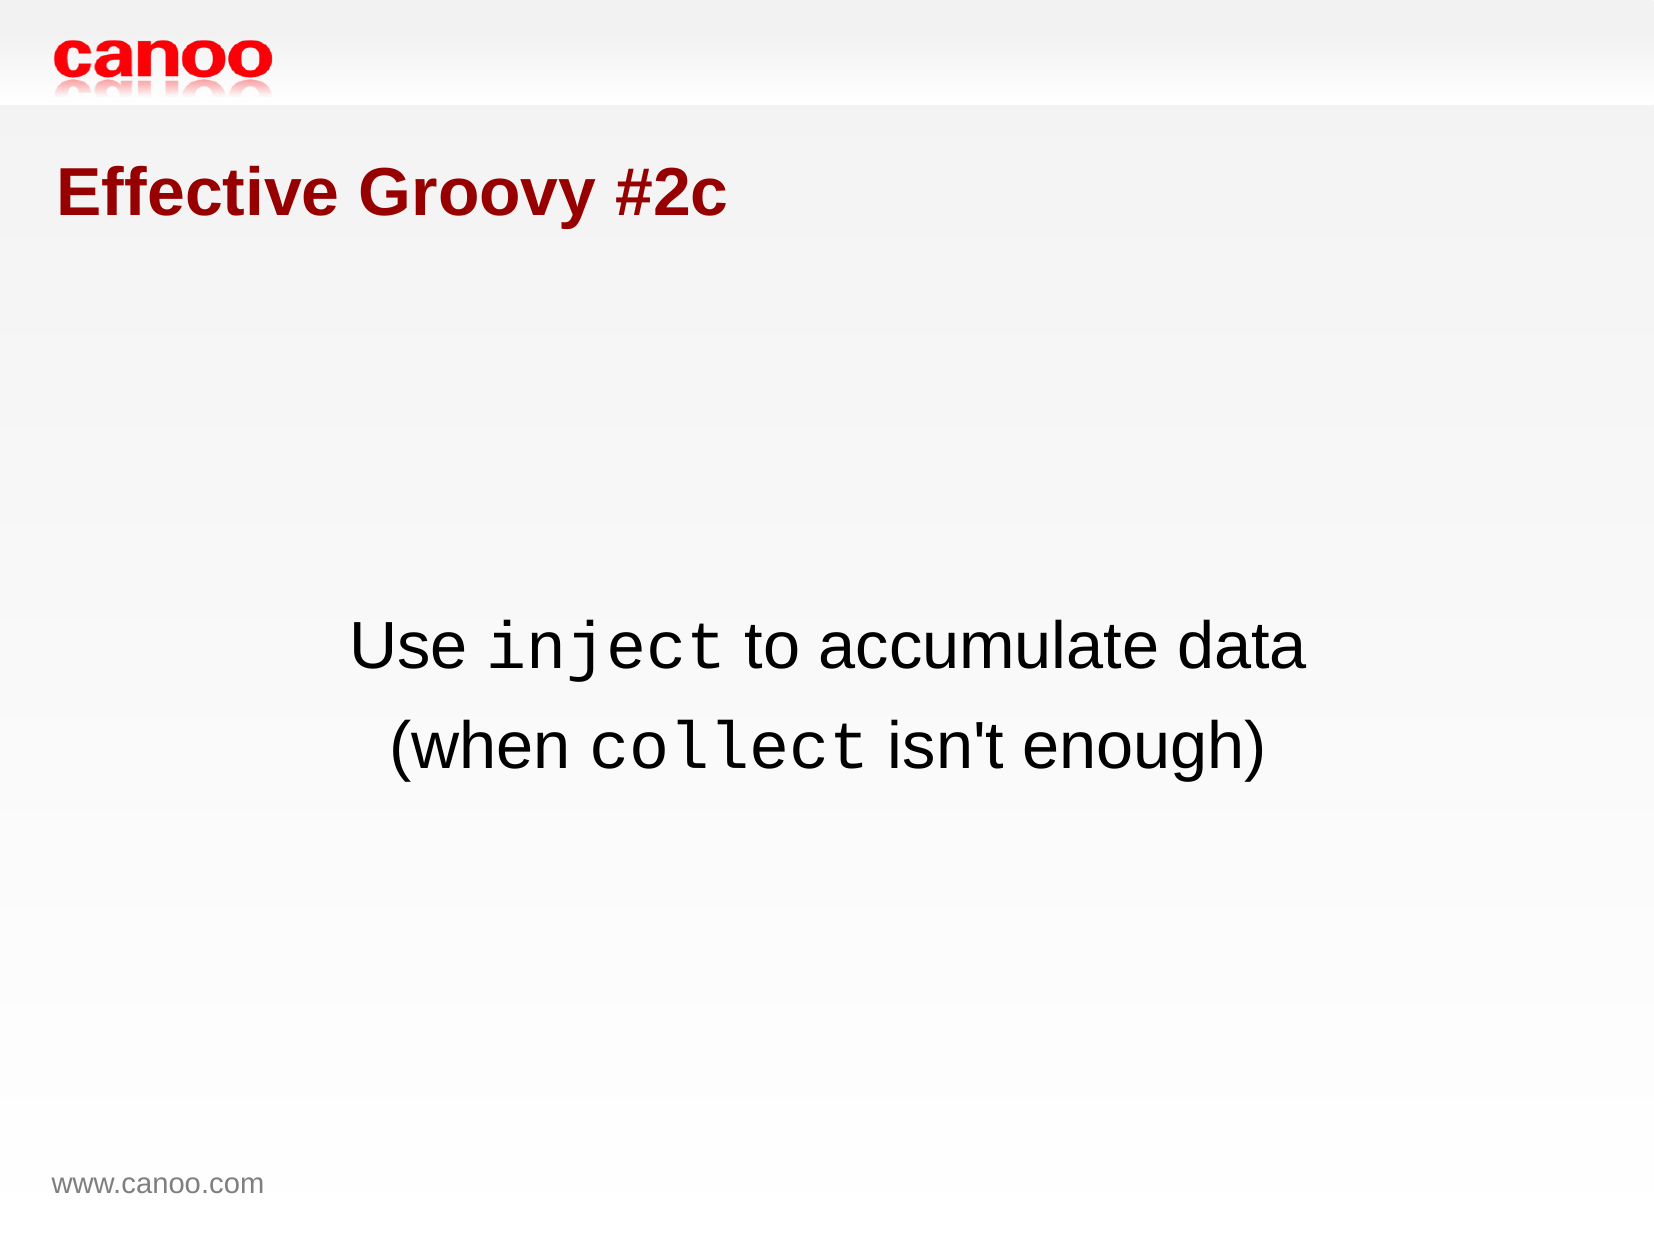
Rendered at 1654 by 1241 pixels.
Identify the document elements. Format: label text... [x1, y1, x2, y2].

picture [51, 37, 273, 119]
title Effective Groovy #2c [48, 138, 1609, 237]
subtitle Use inject to accumulate data (when collect isn't enough) [48, 282, 1609, 1102]
